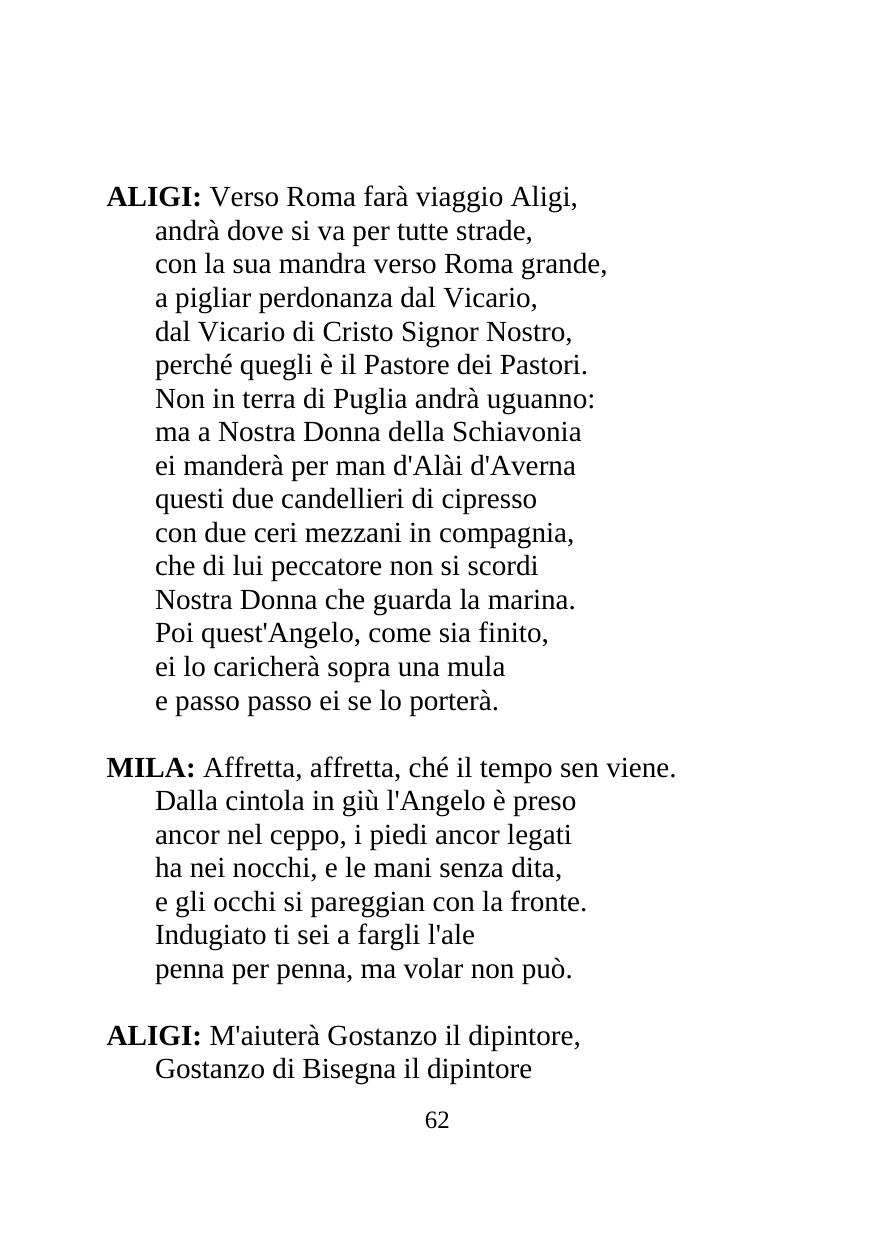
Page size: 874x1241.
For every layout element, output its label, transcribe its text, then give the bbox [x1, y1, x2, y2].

text ei lo caricherà sopra una mula [155, 649, 768, 683]
text ei manderà per man d'Alài d'Averna [155, 448, 768, 481]
text ma a Nostra Donna della Schiavonia [155, 414, 768, 448]
text ha nei nocchi, e le mani senza dita, [155, 850, 768, 884]
text penna per penna, ma volar non può. [155, 951, 768, 984]
text ALIGI: Verso Roma farà viaggio Aligi, [106, 179, 768, 213]
text questi due candellieri di cipresso [155, 481, 768, 515]
text che di lui peccatore non si scordi [155, 548, 768, 582]
text dal Vicario di Cristo Signor Nostro, [155, 314, 768, 347]
text a pigliar perdonanza dal Vicario, [155, 280, 768, 314]
text e passo passo ei se lo porterà. [155, 683, 768, 716]
text con la sua mandra verso Roma grande, [155, 247, 768, 280]
text Indugiato ti sei a fargli l'ale [155, 917, 768, 951]
text Dalla cintola in giù l'Angelo è preso [155, 783, 768, 817]
text ALIGI: M'aiuterà Gostanzo il dipintore, [106, 1018, 768, 1052]
text perché quegli è il Pastore dei Pastori. [155, 347, 768, 381]
text Gostanzo di Bisegna il dipintore [155, 1052, 768, 1085]
text Non in terra di Puglia andrà uguanno: [155, 381, 768, 414]
text Nostra Donna che guarda la marina. [155, 582, 768, 616]
text ancor nel ceppo, i piedi ancor legati [155, 817, 768, 850]
text Poi quest'Angelo, come sia finito, [155, 616, 768, 649]
text andrà dove si va per tutte strade, [155, 213, 768, 247]
text e gli occhi si pareggian con la fronte. [155, 884, 768, 917]
text MILA: Affretta, affretta, ché il tempo sen viene. [106, 750, 768, 783]
text con due ceri mezzani in compagnia, [155, 515, 768, 548]
